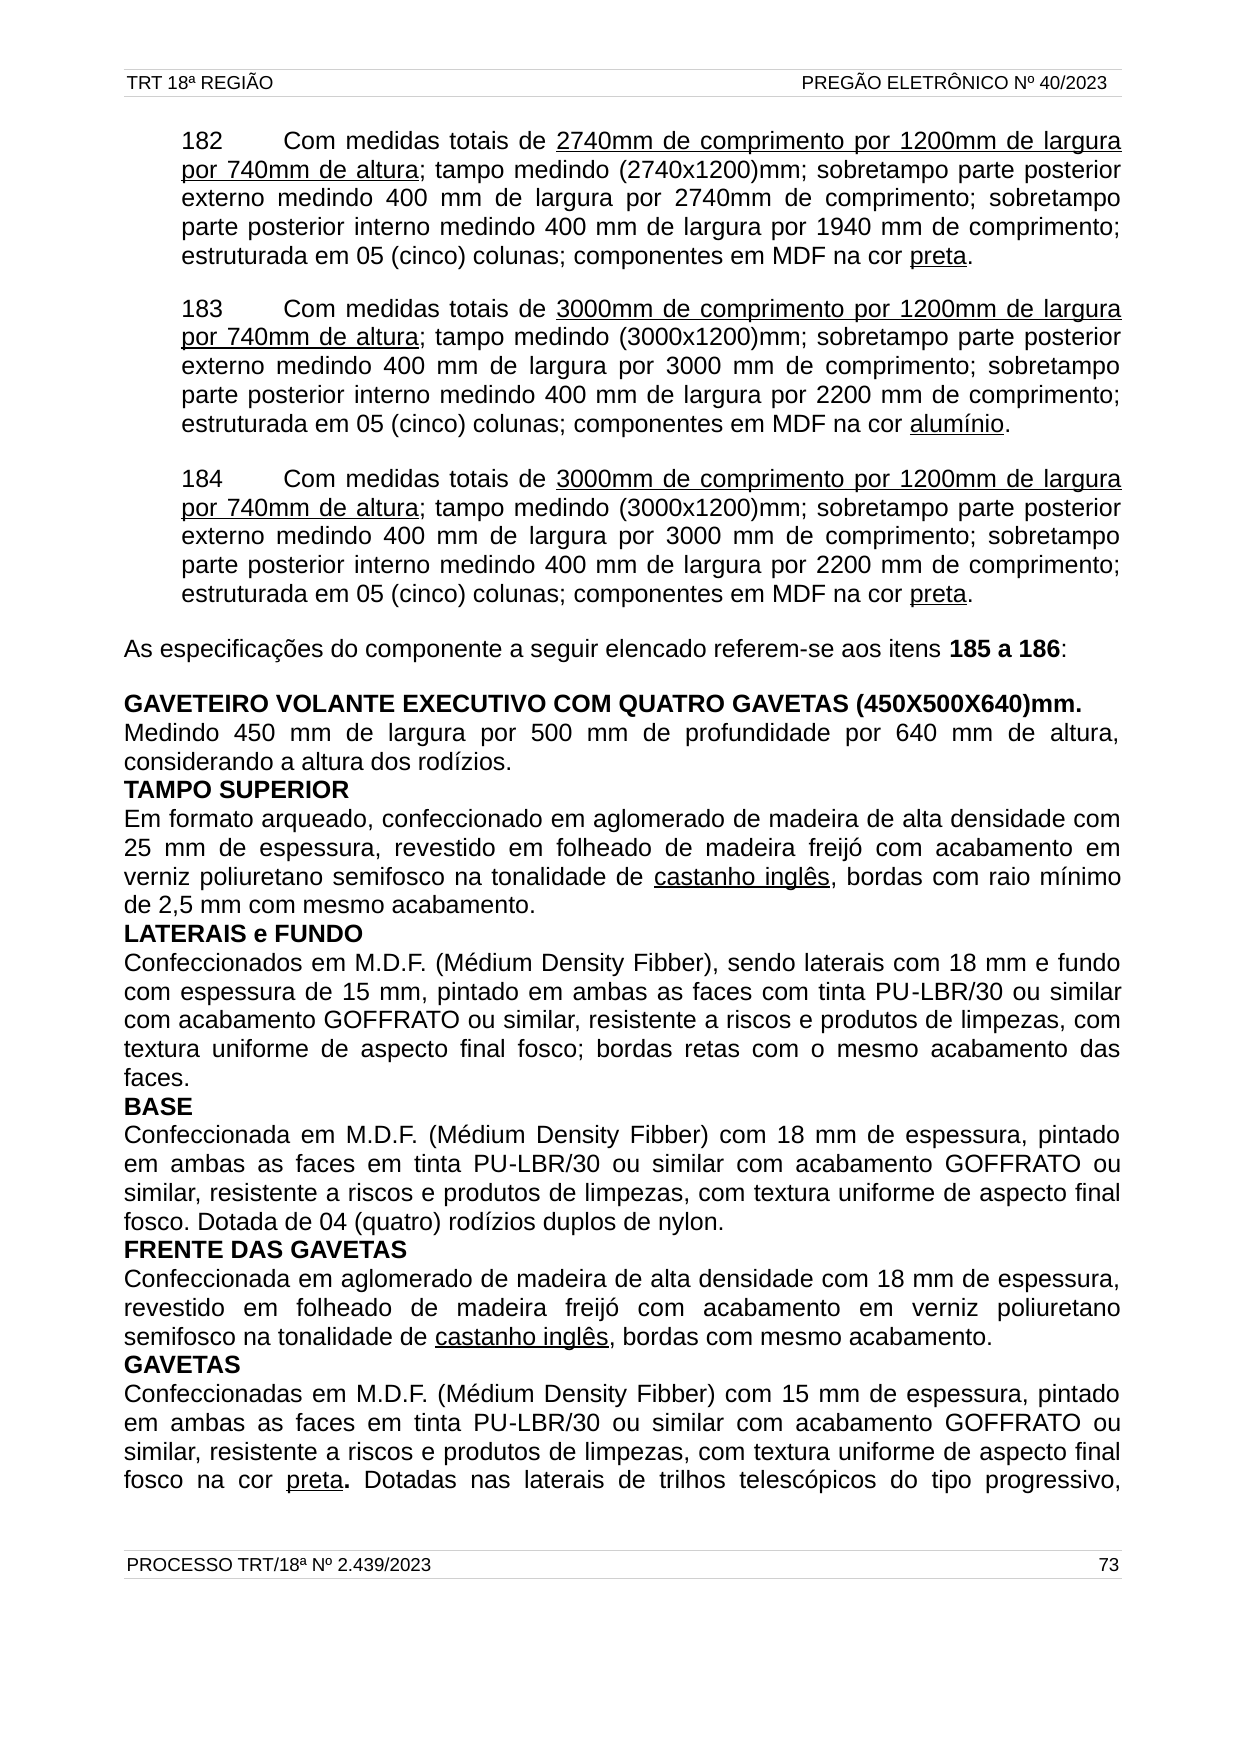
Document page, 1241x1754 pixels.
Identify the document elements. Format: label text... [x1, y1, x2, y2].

text FRENTE DAS GAVETAS [123, 1235, 1122, 1264]
text Confeccionada em aglomerado de madeira de alta densidade com 18 mm de espessura, revestido em folheado de madeira freijó com acabamento em verniz poliuretano semifosco na tonalidade de castanho inglês, bordas com mesmo acabamento. [123, 1264, 1122, 1350]
text 184 Com medidas totais de 3000mm de comprimento por 1200mm de largura por 740mm de altura; tampo medindo (3000x1200)mm; sobretampo parte posterior externo medindo 400 mm de largura por 3000 mm de comprimento; sobretampo parte posterior interno medindo 400 mm de largura por 2200 mm de comprimento; estruturada em 05 (cinco) colunas; componentes em MDF na cor preta. [181, 464, 1122, 607]
text As especificações do componente a seguir elencado referem-se aos itens 185 a 186: [123, 634, 1122, 663]
text TAMPO SUPERIOR [123, 775, 1122, 804]
text LATERAIS e FUNDO [123, 919, 1122, 948]
text 183 Com medidas totais de 3000mm de comprimento por 1200mm de largura por 740mm de altura; tampo medindo (3000x1200)mm; sobretampo parte posterior externo medindo 400 mm de largura por 3000 mm de comprimento; sobretampo parte posterior interno medindo 400 mm de largura por 2200 mm de comprimento; estruturada em 05 (cinco) colunas; componentes em MDF na cor alumínio. [181, 294, 1122, 437]
text Confeccionados em M.D.F. (Médium Density Fibber), sendo laterais com 18 mm e fundo com espessura de 15 mm, pintado em ambas as faces com tinta PU‑LBR/30 ou similar com acabamento GOFFRATO ou similar, resistente a riscos e produtos de limpezas, com textura uniforme de aspecto final fosco; bordas retas com o mesmo acabamento das faces. [123, 948, 1122, 1091]
text 182 Com medidas totais de 2740mm de comprimento por 1200mm de largura por 740mm de altura; tampo medindo (2740x1200)mm; sobretampo parte posterior externo medindo 400 mm de largura por 2740mm de comprimento; sobretampo parte posterior interno medindo 400 mm de largura por 1940 mm de comprimento; estruturada em 05 (cinco) colunas; componentes em MDF na cor preta. [181, 126, 1122, 270]
text Confeccionadas em M.D.F. (Médium Density Fibber) com 15 mm de espessura, pintado em ambas as faces em tinta PU‑LBR/30 ou similar com acabamento GOFFRATO ou similar, resistente a riscos e produtos de limpezas, com textura uniforme de aspecto final fosco na cor preta. Dotadas nas laterais de trilhos telescópicos do tipo progressivo, [123, 1379, 1122, 1494]
text Confeccionada em M.D.F. (Médium Density Fibber) com 18 mm de espessura, pintado em ambas as faces em tinta PU‑LBR/30 ou similar com acabamento GOFFRATO ou similar, resistente a riscos e produtos de limpezas, com textura uniforme de aspecto final fosco. Dotada de 04 (quatro) rodízios duplos de nylon. [123, 1120, 1122, 1235]
text GAVETAS [123, 1350, 1122, 1379]
text Medindo 450 mm de largura por 500 mm de profundidade por 640 mm de altura, considerando a altura dos rodízios. [123, 718, 1122, 775]
text Em formato arqueado, confeccionado em aglomerado de madeira de alta densidade com 25 mm de espessura, revestido em folheado de madeira freijó com acabamento em verniz poliuretano semifosco na tonalidade de castanho inglês, bordas com raio mínimo de 2,5 mm com mesmo acabamento. [123, 804, 1122, 919]
text BASE [123, 1091, 1122, 1120]
text GAVETEIRO VOLANTE EXECUTIVO COM QUATRO GAVETAS (450X500X640)mm. [123, 689, 1122, 718]
